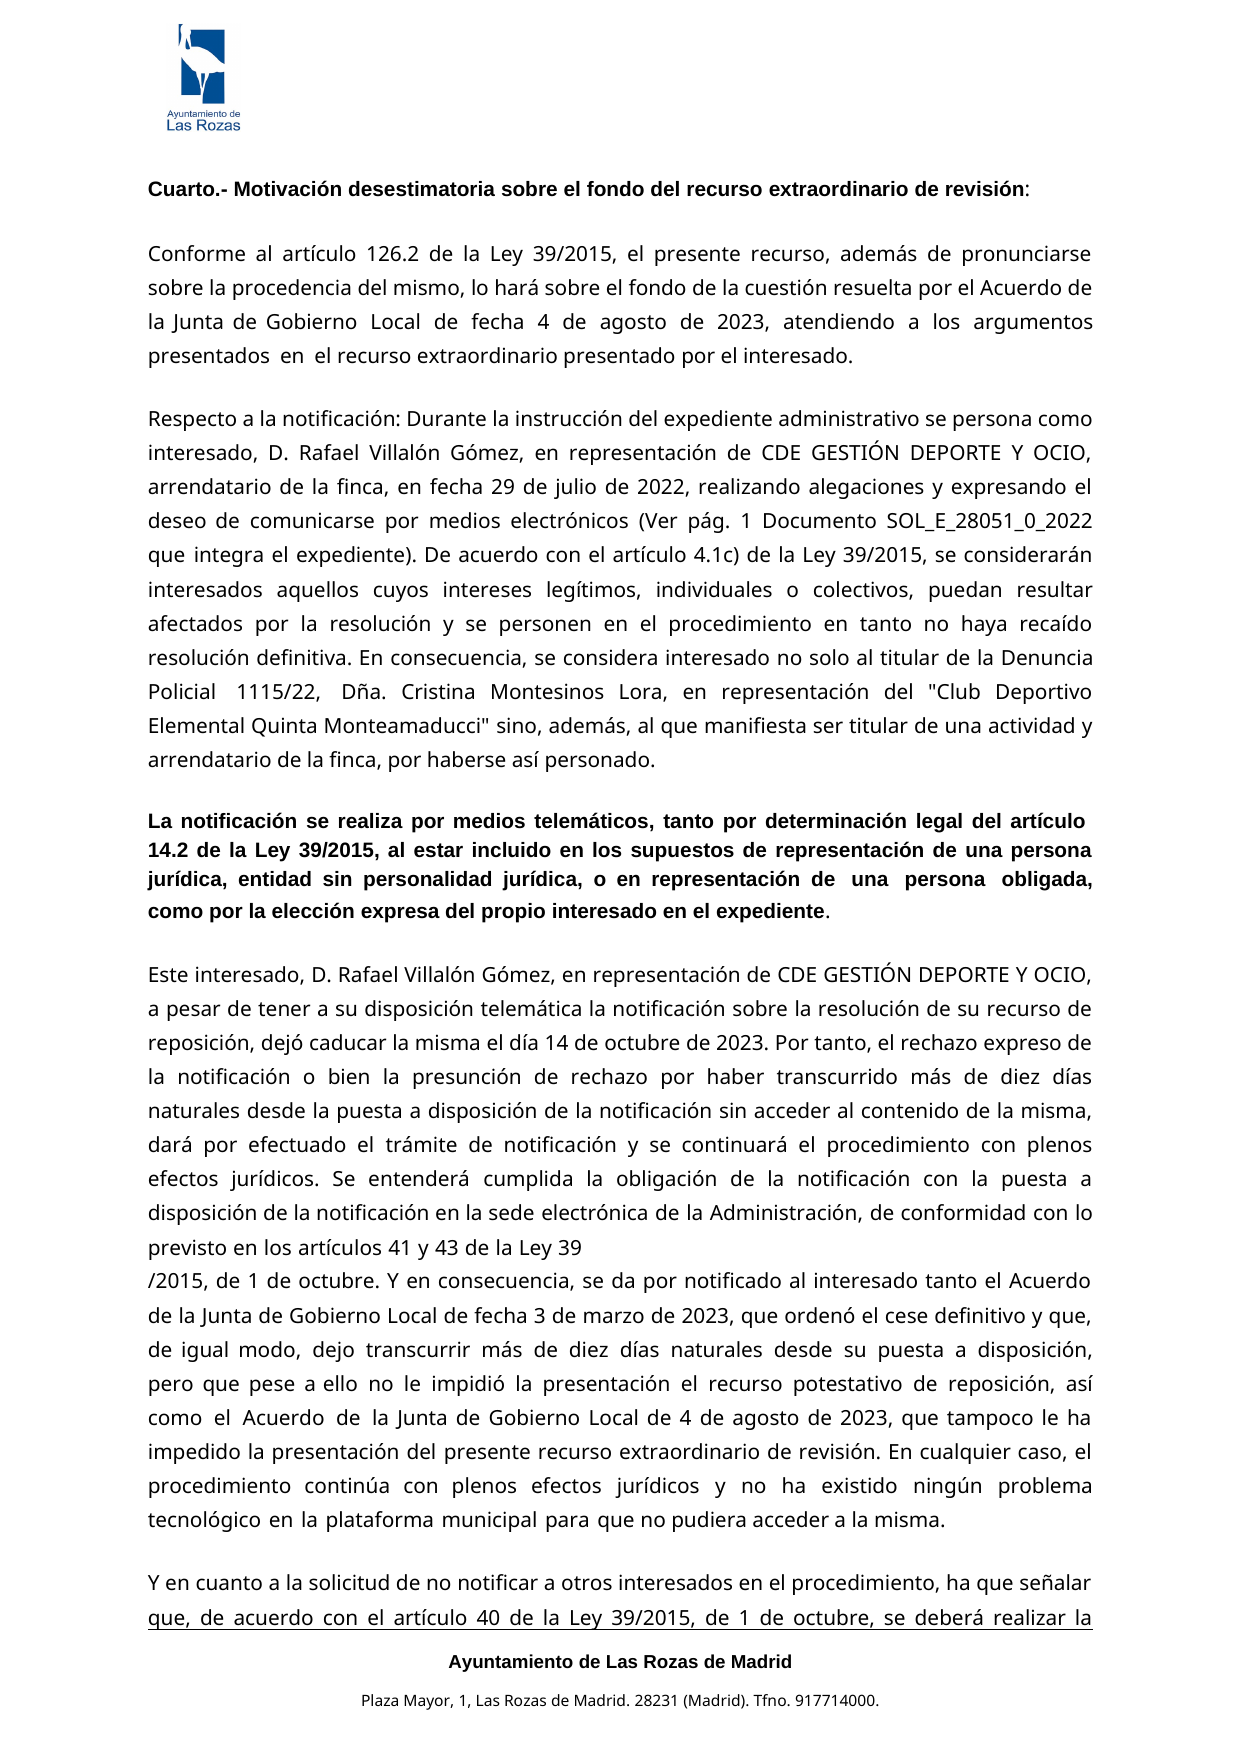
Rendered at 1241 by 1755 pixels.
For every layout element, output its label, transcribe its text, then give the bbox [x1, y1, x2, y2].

text Conforme al artículo 126.2 de la Ley 39/2015, el presente recurso, además de pronunciarse sobre la procedencia del mismo, lo hará sobre el fondo de la cuestión resuelta por el Acuerdo de la Junta de Gobierno Local de fecha 4 de agosto de 2023, atendiendo a los argumentos presentados en el recurso extraordinario presentado por el interesado. [148, 239, 1093, 369]
text 14.2 de la Ley 39/2015, al estar incluido en los supuestos de representación de una persona jurídica, entidad sin personalidad jurídica, o en representación de una persona obligada, como por la elección expresa del propio interesado en el expediente. [148, 838, 1093, 924]
text /2015, de 1 de octubre. Y en consecuencia, se da por notificado al interesado tanto el Acuerdo de la Junta de Gobierno Local de fecha 3 de marzo de 2023, que ordenó el cese definitivo y que, de igual modo, dejo transcurrir más de diez días naturales desde su puesta a disposición, pero que pese a ello no le impidió la presentación el recurso potestativo de reposición, así como el Acuerdo de la Junta de Gobierno Local de 4 de agosto de 2023, que tampoco le ha impedido la presentación del presente recurso extraordinario de revisión. En cualquier caso, el procedimiento continúa con plenos efectos jurídicos y no ha existido ningún problema tecnológico en la plataforma municipal para que no pudiera acceder a la misma. [148, 1267, 1093, 1533]
text Este interesado, D. Rafael Villalón Gómez, en representación de CDE GESTIÓN DEPORTE Y OCIO, a pesar de tener a su disposición telemática la notificación sobre la resolución de su recurso de reposición, dejó caducar la misma el día 14 de octubre de 2023. Por tanto, el rechazo expreso de la notificación o bien la presunción de rechazo por haber transcurrido más de diez días naturales desde la puesta a disposición de la notificación sin acceder al contenido de la misma, dará por efectuado el trámite de notificación y se continuará el procedimiento con plenos efectos jurídicos. Se entenderá cumplida la obligación de la notificación con la puesta a disposición de la notificación en la sede electrónica de la Administración, de conformidad con lo previsto en los artículos 41 y 43 de la Ley 39 [148, 960, 1093, 1261]
subtitle Cuarto.- Motivación desestimatoria sobre el fondo del recurso extraordinario de revisión: [148, 174, 1220, 202]
text Respecto a la notificación: Durante la instrucción del expediente administrativo se persona como interesado, D. Rafael Villalón Gómez, en representación de CDE GESTIÓN DEPORTE Y OCIO, arrendatario de la finca, en fecha 29 de julio de 2022, realizando alegaciones y expresando el deseo de comunicarse por medios electrónicos (Ver pág. 1 Documento SOL_E_28051_0_2022 que integra el expediente). De acuerdo con el artículo 4.1c) de la Ley 39/2015, se considerarán interesados aquellos cuyos intereses legítimos, individuales o colectivos, puedan resultar afectados por la resolución y se personen en el procedimiento en tanto no haya recaído resolución definitiva. En consecuencia, se considera interesado no solo al titular de la Denuncia Policial 1115/22, Dña. Cristina Montesinos Lora, en representación del "Club Deportivo Elemental Quinta Monteamaducci" sino, además, al que manifiesta ser titular de una actividad y arrendatario de la finca, por haberse así personado. [148, 404, 1093, 773]
text Y en cuanto a la solicitud de no notificar a otros interesados en el procedimiento, ha que señalar que, de acuerdo con el artículo 40 de la Ley 39/2015, de 1 de octubre, se deberá realizar la [148, 1568, 1093, 1629]
subtitle La notificación se realiza por medios telemáticos, tanto por determinación legal del artículo [148, 808, 1220, 832]
